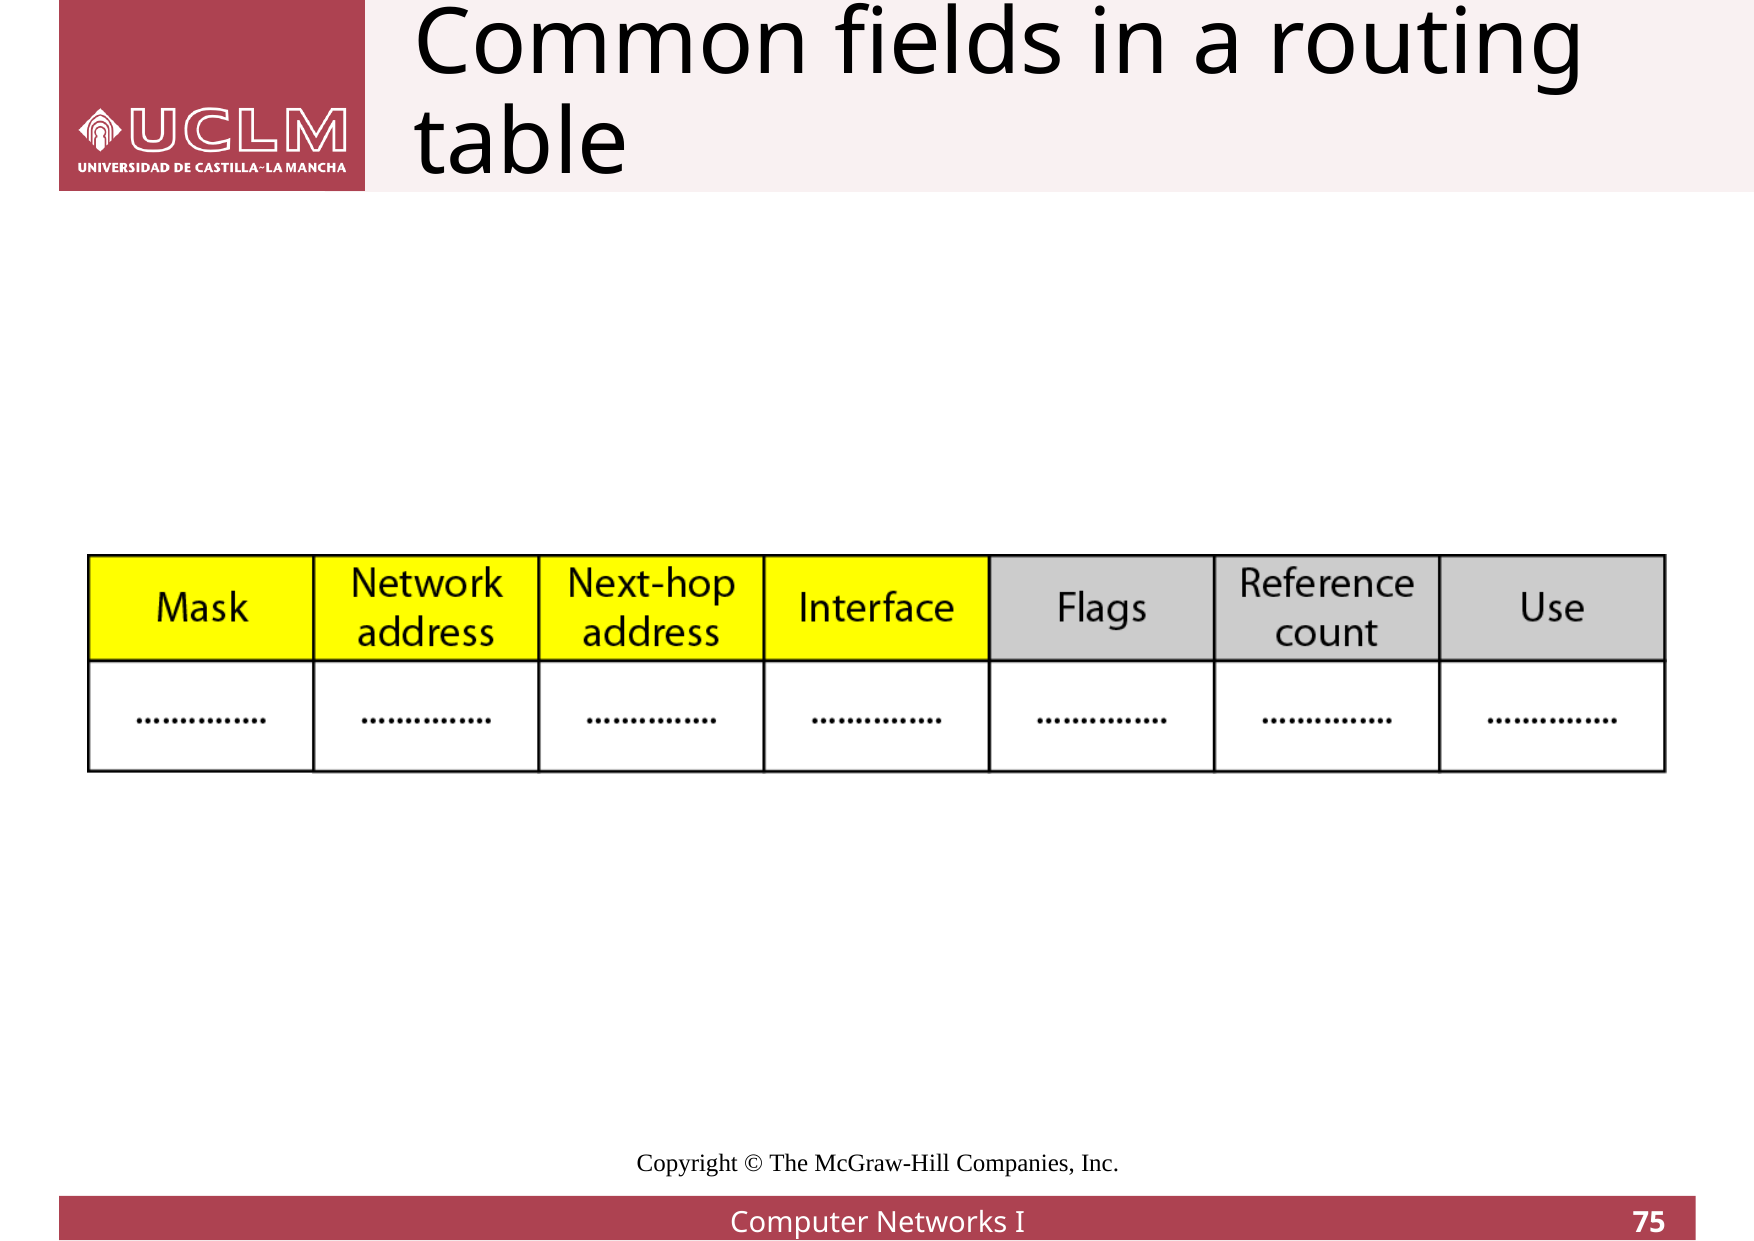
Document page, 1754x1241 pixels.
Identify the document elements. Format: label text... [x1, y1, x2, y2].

picture [59, 0, 365, 191]
picture [87, 554, 1667, 774]
title Common fields in a routing table [413, 0, 1667, 198]
text_box Copyright © The McGraw-Hill Companies, Inc. [478, 1136, 1276, 1184]
